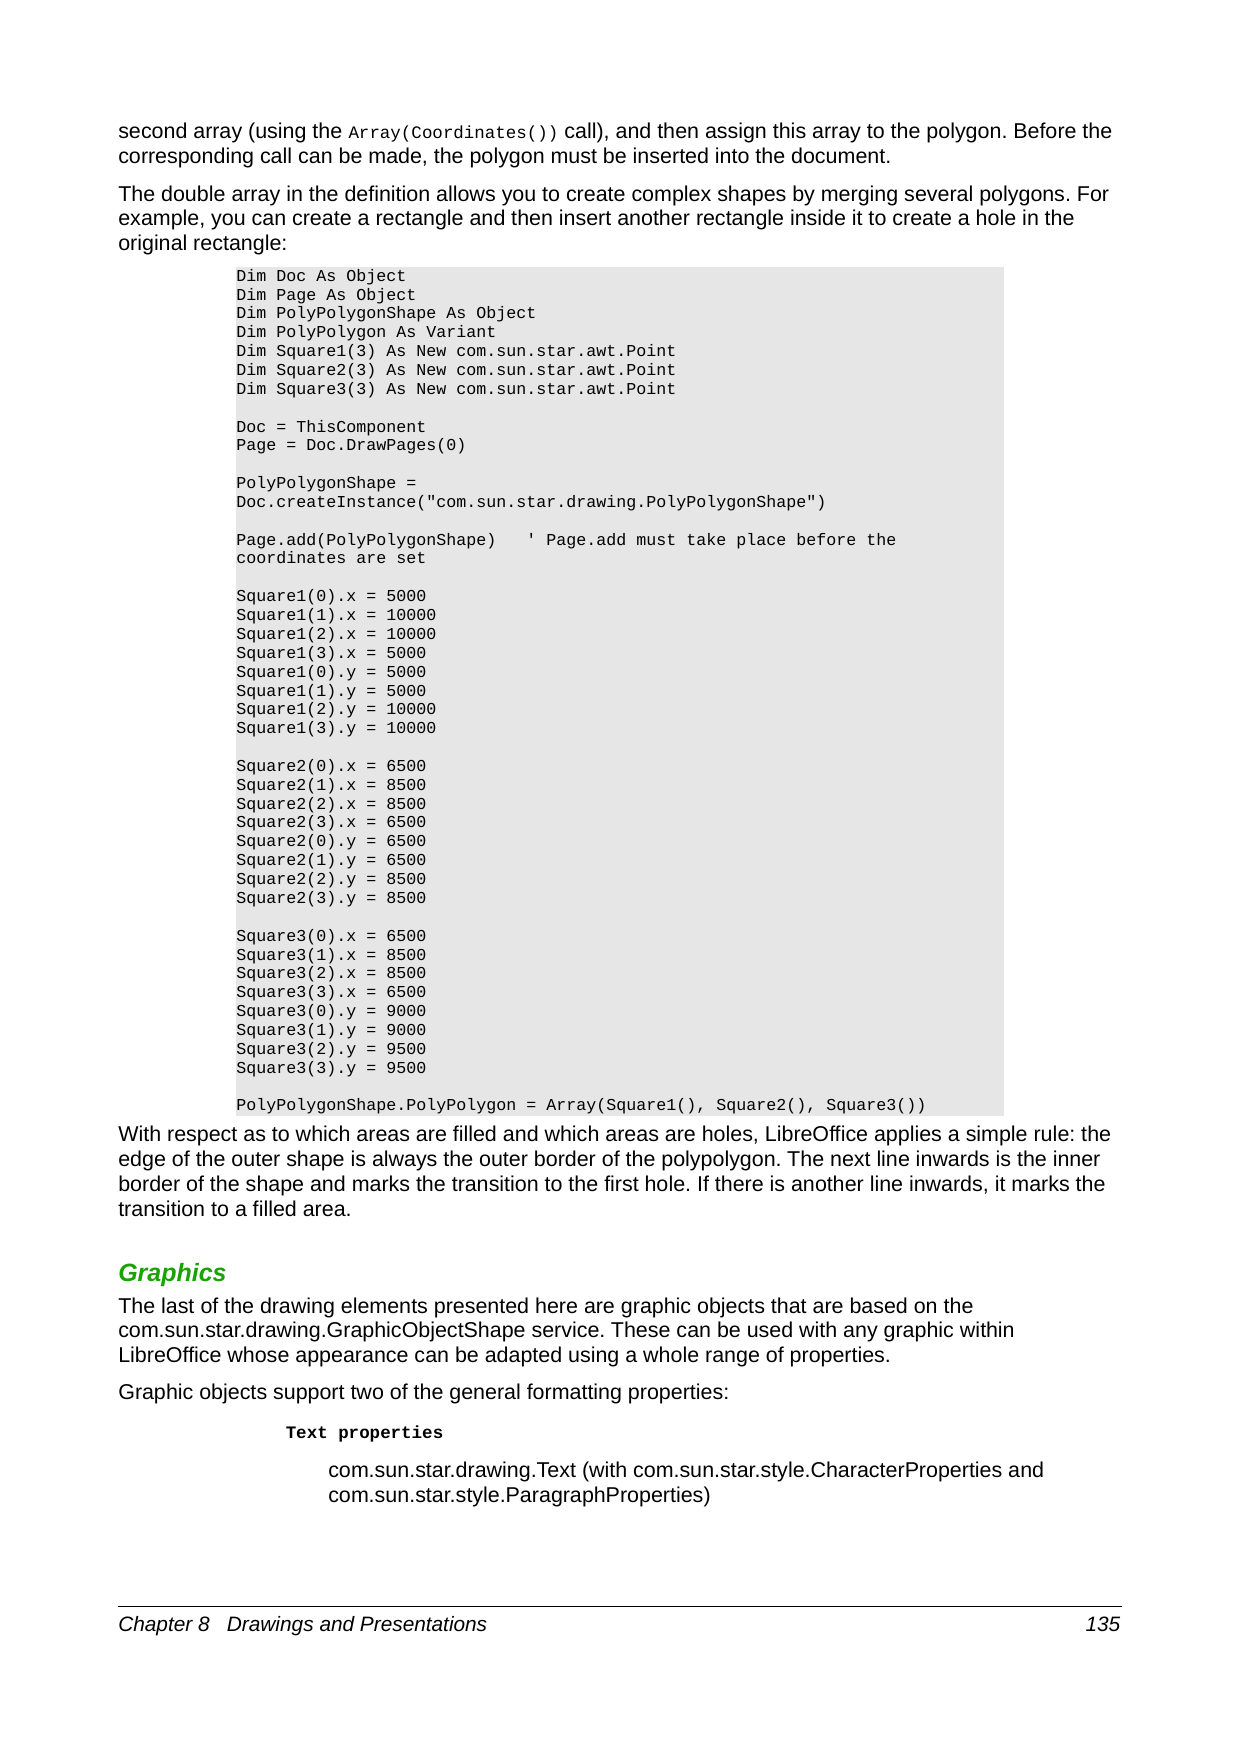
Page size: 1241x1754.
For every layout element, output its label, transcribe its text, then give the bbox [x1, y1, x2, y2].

text With respect as to which areas are filled and which areas are holes, LibreOffice applies a simple rule: the edge of the outer shape is always the outer border of the polypolygon. The next line inwards is the inner border of the shape and marks the transition to the first hole. If there is another line inwards, it marks the transition to a filled area. [118, 1122, 1122, 1220]
list Text properties [280, 1417, 1122, 1445]
subtitle Graphics [118, 1258, 1122, 1287]
text The last of the drawing elements presented here are graphic objects that are based on the com.sun.star.drawing.GraphicObjectShape service. These can be used with any graphic within LibreOffice whose appearance can be adapted using a whole range of properties. [118, 1293, 1122, 1367]
text The double array in the definition allows you to create complex shapes by merging several polygons. For example, you can create a rectangle and then insert another rectangle inside it to create a hole in the original rectangle: [118, 181, 1122, 255]
text Graphic objects support two of the general formatting properties: [118, 1379, 1122, 1404]
text second array (using the Array(Coordinates()) call), and then assign this array to the polygon. Before the corresponding call can be made, the polygon must be inserted into the document. [118, 118, 1122, 168]
text Dim Doc As Object Dim Page As Object Dim PolyPolygonShape As Object Dim PolyPolygon As Variant Dim Square1(3) As New com.sun.star.awt.Point Dim Square2(3) As New com.sun.star.awt.Point Dim Square3(3) As New com.sun.star.awt.Point Doc = ThisComponent Page = Doc.DrawPages(0) PolyPolygonShape = Doc.createInstance("com.sun.star.drawing.PolyPolygonShape") Page.add(PolyPolygonShape) ' Page.add must take place before the coordinates are set Square1(0).x = 5000 Square1(1).x = 10000 Square1(2).x = 10000 Square1(3).x = 5000 Square1(0).y = 5000 Square1(1).y = 5000 Square1(2).y = 10000 Square1(3).y = 10000 Square2(0).x = 6500 Square2(1).x = 8500 Square2(2).x = 8500 Square2(3).x = 6500 Square2(0).y = 6500 Square2(1).y = 6500 Square2(2).y = 8500 Square2(3).y = 8500 Square3(0).x = 6500 Square3(1).x = 8500 Square3(2).x = 8500 Square3(3).x = 6500 Square3(0).y = 9000 Square3(1).y = 9000 Square3(2).y = 9500 Square3(3).y = 9500 PolyPolygonShape.PolyPolygon = Array(Square1(), Square2(), Square3()) [236, 267, 1004, 1116]
list com.sun.star.drawing.Text (with com.sun.star.style.CharacterProperties and com.sun.star.style.ParagraphProperties) [328, 1457, 1122, 1506]
